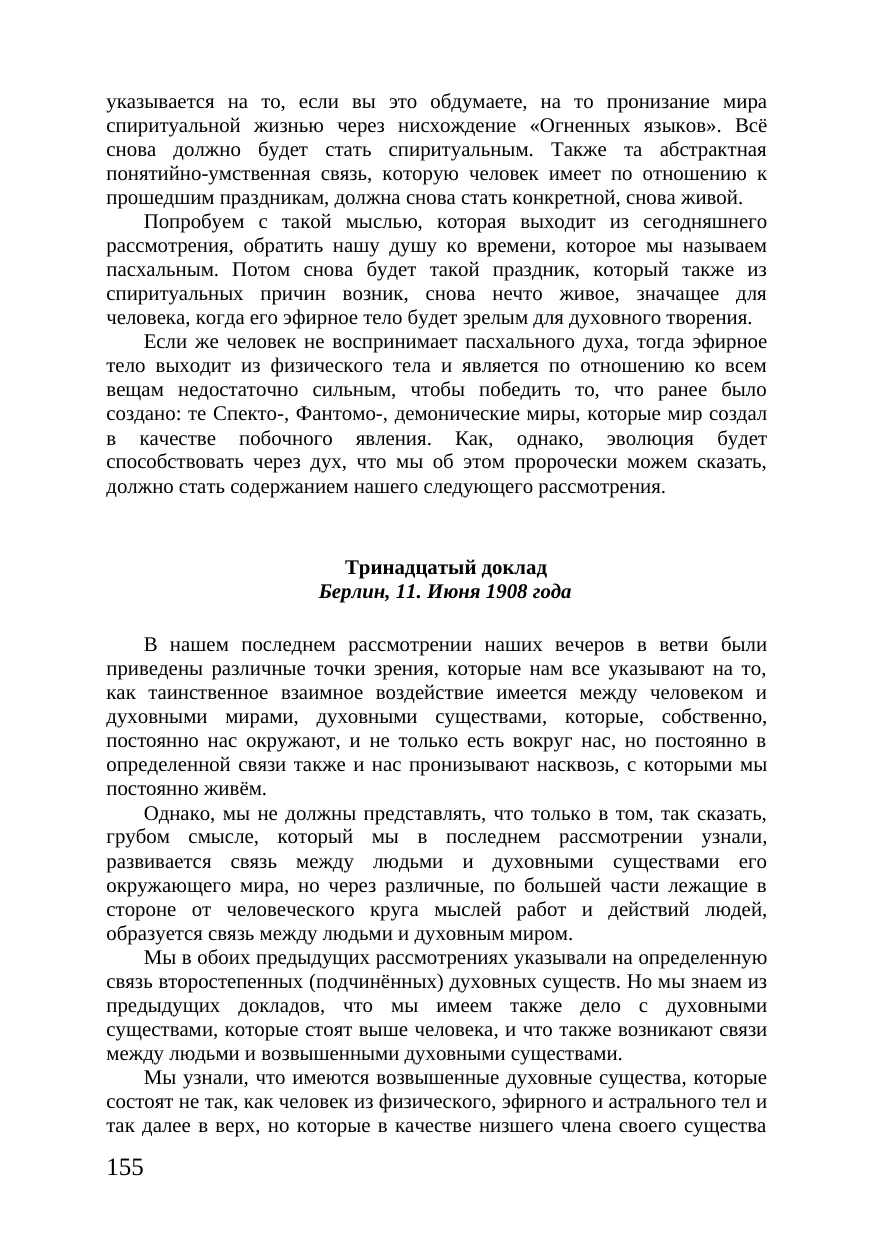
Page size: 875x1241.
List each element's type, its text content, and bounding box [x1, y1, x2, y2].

text указывается на то, если вы это обдумаете, на то пронизание мира спиритуальной жизнью через нисхождение «Огненных языков». Всё снова должно будет стать спиритуальным. Также та абстрактная понятийно-умственная связь, которую человек имеет по отношению к прошедшим праздникам, должна снова стать конкретной, снова живой. [106, 88, 768, 209]
text В нашем последнем рассмотрении наших вечеров в ветви были приведены различные точки зрения, которые нам все указывают на то, как таинственное взаимное воздействие имеется между человеком и духовными мирами, духовными существами, которые, собственно, постоянно нас окружают, и не только есть вокруг нас, но постоянно в определенной связи также и нас пронизывают насквозь, с которыми мы постоянно живём. [106, 632, 768, 800]
text Если же человек не воспринимает пасхального духа, тогда эфирное тело выходит из физического тела и является по отношению ко всем вещам недостаточно сильным, чтобы победить то, что ранее было создано: те Спекто-, Фантомо-, демонические миры, которые мир создал в качестве побочного явления. Как, однако, эволюция будет способствовать через дух, что мы об этом пророчески можем сказать, должно стать содержанием нашего следующего рассмотрения. [106, 329, 768, 498]
text Тринадцатый доклад [106, 555, 768, 579]
text Однако, мы не должны представлять, что только в том, так сказать, грубом смысле, который мы в последнем рассмотрении узнали, развивается связь между людьми и духовными существами его окружающего мира, но через различные, по большей части лежащие в стороне от человеческого круга мыслей работ и действий людей, образуется связь между людьми и духовным миром. [106, 800, 768, 945]
text Попробуем с такой мыслью, которая выходит из сегодняшнего рассмотрения, обратить нашу душу ко времени, которое мы называем пасхальным. Потом снова будет такой праздник, который также из спиритуальных причин возник, снова нечто живое, значащее для человека, когда его эфирное тело будет зрелым для духовного творения. [106, 209, 768, 329]
text Берлин, 11. Июня 1908 года [106, 579, 768, 603]
text Мы в обоих предыдущих рассмотрениях указывали на определенную связь второстепенных (подчинённых) духовных существ. Но мы знаем из предыдущих докладов, что мы имеем также дело с духовными существами, которые стоят выше человека, и что также возникают связи между людьми и возвышенными духовными существами. [106, 945, 768, 1065]
text Мы узнали, что имеются возвышенные духовные существа, которые состоят не так, как человек из физического, эфирного и астрального тел и так далее в верх, но которые в качестве низшего члена своего существа [106, 1065, 768, 1137]
